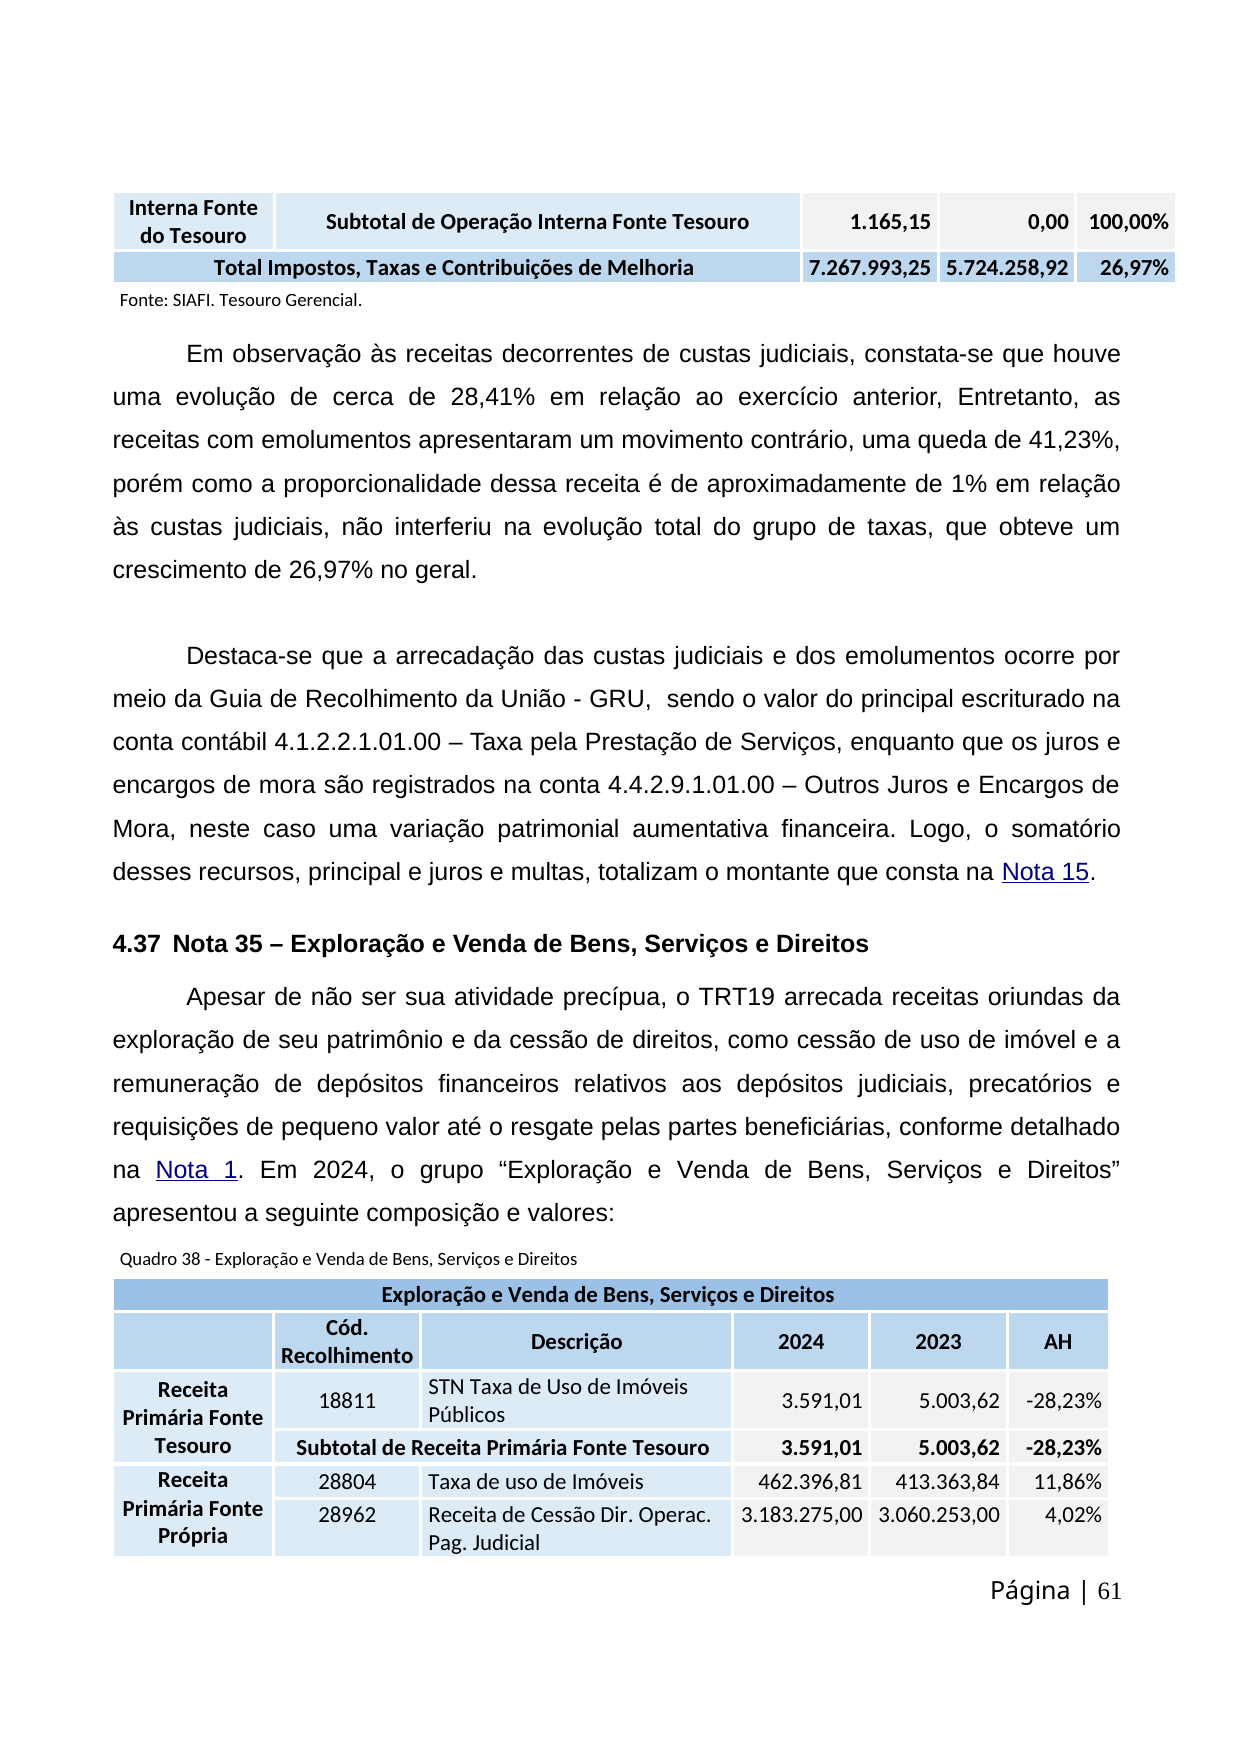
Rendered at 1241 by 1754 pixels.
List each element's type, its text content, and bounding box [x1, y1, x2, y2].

table_cell 26,97% [1077, 252, 1175, 282]
table_cell Exploração e Venda de Bens, Serviços e Direitos [114, 1279, 1108, 1310]
table_cell Descrição [422, 1313, 731, 1369]
table_cell 5.724.258,92 [940, 252, 1074, 282]
table_cell 11,86% [1009, 1466, 1108, 1497]
table_cell AH [1009, 1313, 1108, 1369]
table_cell Fonte: SIAFI. Tesouro Gerencial. [112, 285, 497, 314]
table_header [1007, 1241, 1109, 1275]
table_header Quadro 38 - Exploração e Venda de Bens, Serviços e Direitos [112, 1241, 732, 1275]
table_cell Taxa de uso de Imóveis [422, 1466, 731, 1497]
table_cell 28962 [275, 1500, 419, 1556]
table_header [733, 1241, 870, 1275]
table_cell Subtotal de Operação Interna Fonte Tesouro [276, 193, 800, 249]
table_cell 413.363,84 [871, 1466, 1006, 1497]
table_cell 1.165,15 [803, 193, 937, 249]
table_cell 4,02% [1009, 1500, 1108, 1556]
table_cell 3.060.253,00 [871, 1500, 1006, 1556]
text Em observação às receitas decorrentes de custas judiciais, constata-se que houve uma evolução de cerca de 28,41% em relação ao exercício anterior, Entretanto, as receitas com emolumentos apresentaram um movimento contrário, uma queda de 41,23%, porém como a proporcionalidade dessa receita é de aproximadamente de 1% em relação às custas judiciais, não interferiu na evolução total do grupo de taxas, que obteve um crescimento de 26,97% no geral. [112, 339, 1122, 583]
table_cell [497, 285, 801, 314]
table_cell [114, 1313, 272, 1369]
table_cell Total Impostos, Taxas e Contribuições de Melhoria [114, 252, 800, 282]
table_cell 28804 [275, 1466, 419, 1497]
table_cell 3.183.275,00 [734, 1500, 868, 1556]
table_cell 100,00% [1077, 193, 1175, 249]
table_cell Receita Primária Fonte Própria [114, 1466, 272, 1556]
table_cell 7.267.993,25 [803, 252, 937, 282]
table_cell 5.003,62 [871, 1372, 1006, 1428]
table_header [870, 1241, 1007, 1275]
table_cell [939, 285, 1076, 314]
table_cell 2023 [871, 1313, 1006, 1369]
table_cell Receita de Cessão Dir. Operac. Pag. Judicial [422, 1500, 731, 1556]
text Destaca-se que a arrecadação das custas judiciais e dos emolumentos ocorre por meio da Guia de Recolhimento da União - GRU, sendo o valor do principal escriturado na conta contábil 4.1.2.2.1.01.00 – Taxa pela Prestação de Serviços, enquanto que os juros e encargos de mora são registrados na conta 4.4.2.9.1.01.00 – Outros Juros e Encargos de Mora, neste caso uma variação patrimonial aumentativa financeira. Logo, o somatório desses recursos, principal e juros e multas, totalizam o montante que consta na Nota 15. [112, 641, 1122, 885]
table_cell 462.396,81 [734, 1466, 868, 1497]
table_cell 5.003,62 [871, 1431, 1006, 1462]
table_cell 2024 [734, 1313, 868, 1369]
table_cell Cód. Recolhimento [275, 1313, 419, 1369]
table_cell Interna Fonte do Tesouro [114, 193, 273, 249]
table_cell [801, 285, 938, 314]
table_cell -28,23% [1009, 1431, 1108, 1462]
table_cell [1076, 285, 1176, 314]
table_cell Receita Primária Fonte Tesouro [114, 1372, 272, 1462]
table_cell 3.591,01 [734, 1372, 868, 1428]
table_cell STN Taxa de Uso de Imóveis Públicos [422, 1372, 731, 1428]
table_cell -28,23% [1009, 1372, 1108, 1428]
table_cell 18811 [275, 1372, 419, 1428]
table_cell 3.591,01 [734, 1431, 868, 1462]
subtitle Nota 35 – Exploração e Venda de Bens, Serviços e Direitos [112, 928, 1122, 957]
text Apesar de não ser sua atividade precípua, o TRT19 arrecada receitas oriundas da exploração de seu patrimônio e da cessão de direitos, como cessão de uso de imóvel e a remuneração de depósitos financeiros relativos aos depósitos judiciais, precatórios e requisições de pequeno valor até o resgate pelas partes beneficiárias, conforme detalhado na Nota 1. Em 2024, o grupo “Exploração e Venda de Bens, Serviços e Direitos” apresentou a seguinte composição e valores: [112, 982, 1122, 1227]
table_cell 0,00 [940, 193, 1074, 249]
table_cell Subtotal de Receita Primária Fonte Tesouro [275, 1431, 731, 1462]
